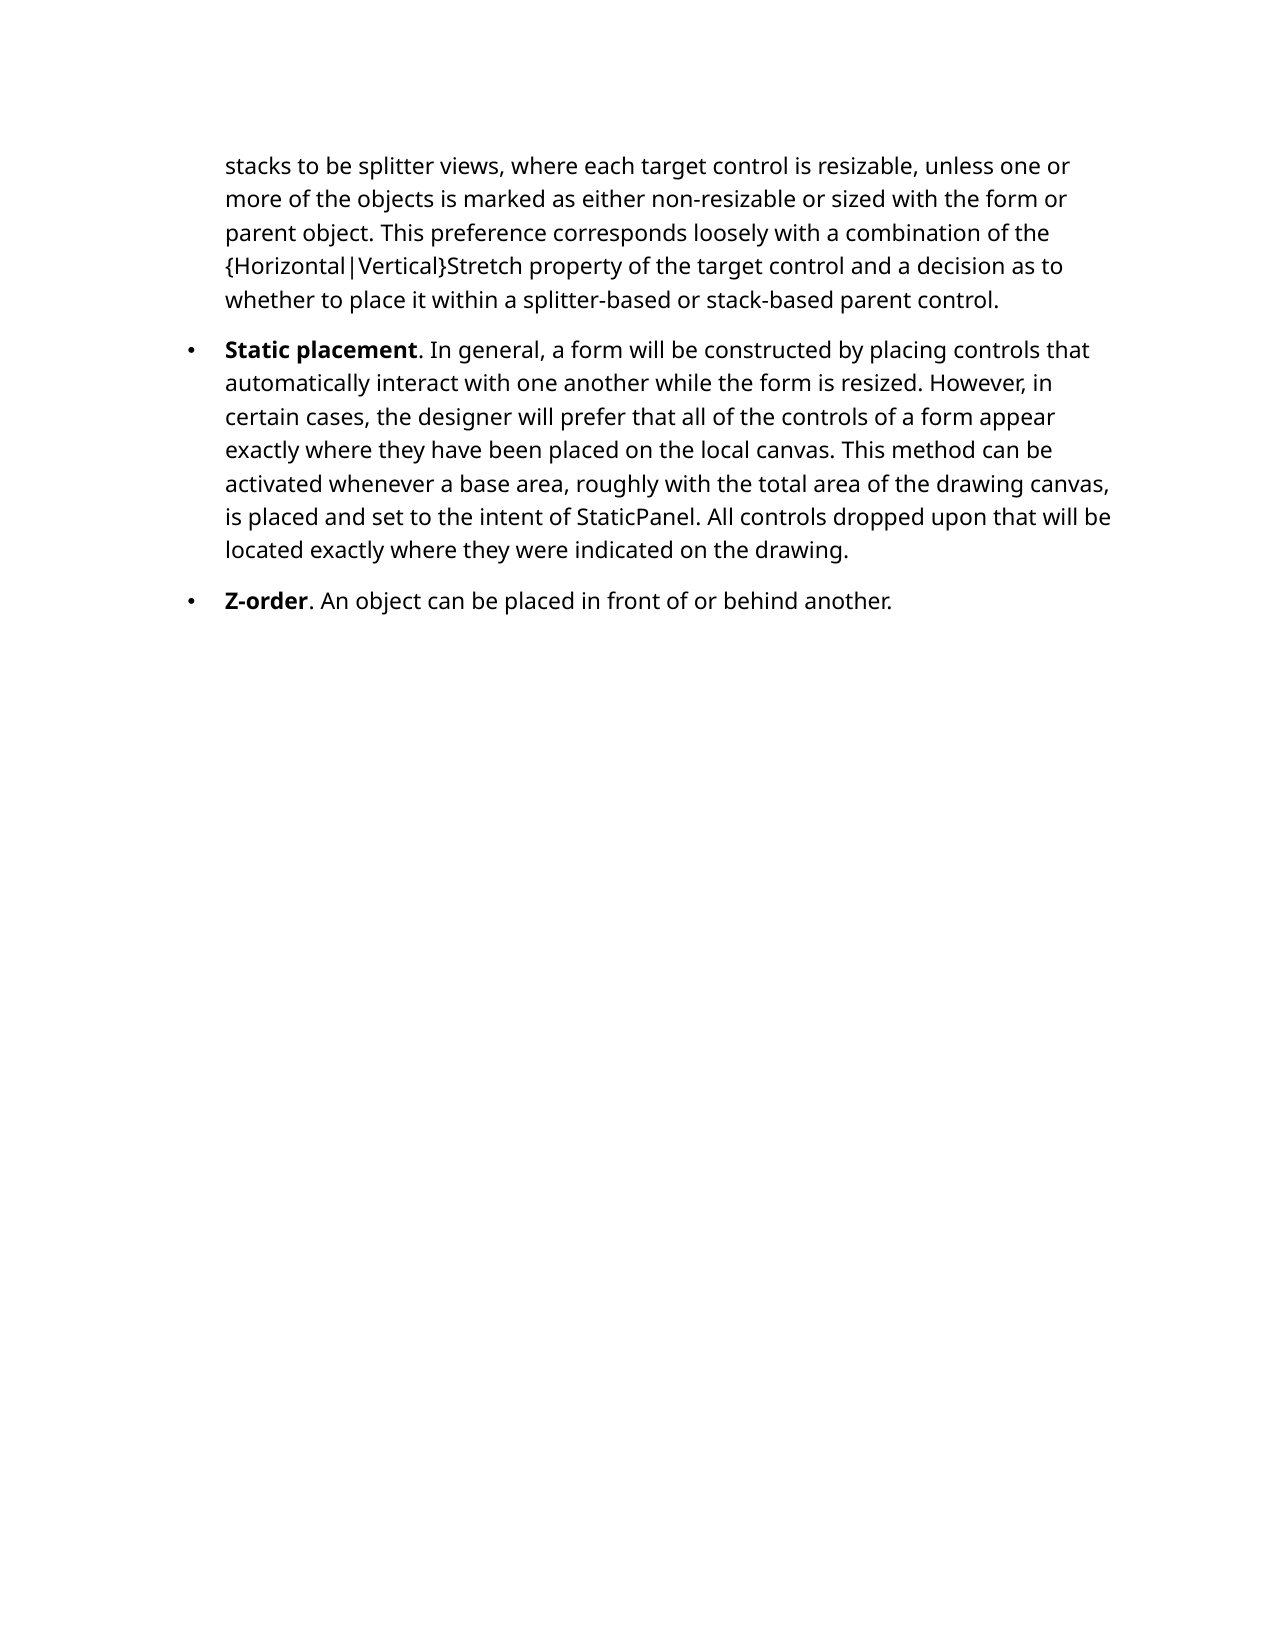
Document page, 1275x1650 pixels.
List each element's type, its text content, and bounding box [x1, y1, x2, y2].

list Z-order. An object can be placed in front of or behind another. [187, 584, 1125, 616]
list stacks to be splitter views, where each target control is resizable, unless one or more of the objects is marked as either non-resizable or sized with the form or parent object. This preference corresponds loosely with a combination of the {Horizontal|Vertical}Stretch property of the target control and a decision as to whether to place it within a splitter-based or stack-based parent control. [187, 150, 1125, 315]
list Static placement. In general, a form will be constructed by placing controls that automatically interact with one another while the form is resized. However, in certain cases, the designer will prefer that all of the controls of a form appear exactly where they have been placed on the local canvas. This method can be activated whenever a base area, roughly with the total area of the drawing canvas, is placed and set to the intent of StaticPanel. All controls dropped upon that will be located exactly where they were indicated on the drawing. [187, 334, 1125, 566]
